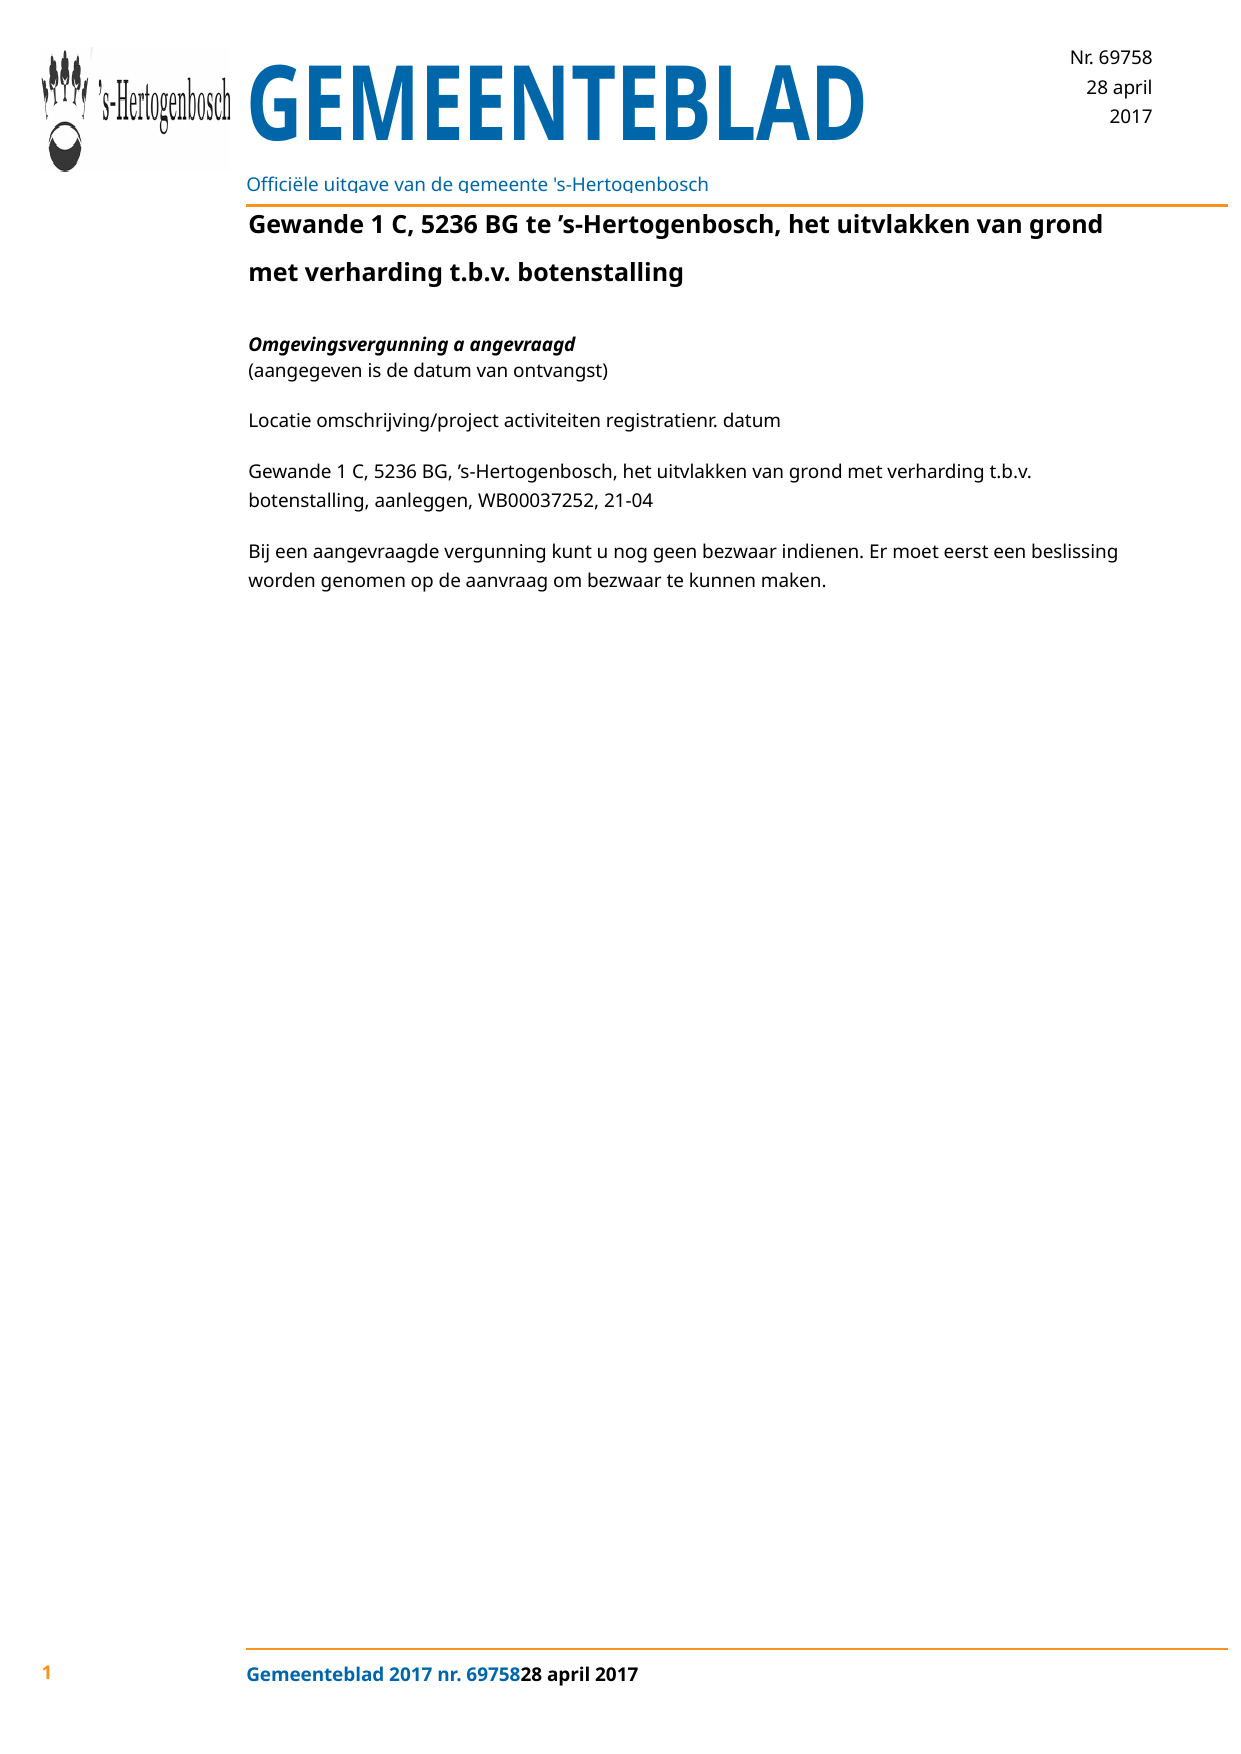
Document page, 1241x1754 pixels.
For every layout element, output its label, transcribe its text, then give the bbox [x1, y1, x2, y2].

text Bij een aangevraagde vergunning kunt u nog geen bezwaar indienen. Er moet eerst een beslissing worden genomen op de aanvraag om bezwaar te kunnen maken. [248, 538, 1152, 593]
picture [41, 47, 231, 172]
text Locatie omschrijving/project activiteiten registratienr. datum [248, 408, 1152, 433]
text (aangegeven is de datum van ontvangst) [248, 357, 1152, 383]
text Gewande 1 C, 5236 BG, ’s-Hertogenbosch, het uitvlakken van grond met verharding t.b.v. botenstalling, aanleggen, WB00037252, 21-04 [248, 458, 1152, 513]
text Gewande 1 C, 5236 BG te ’s-Hertogenbosch, het uitvlakken van grond met verharding t.b.v. botenstalling [248, 207, 1152, 288]
text Omgevingsvergunning a angevraagd [248, 331, 1152, 357]
